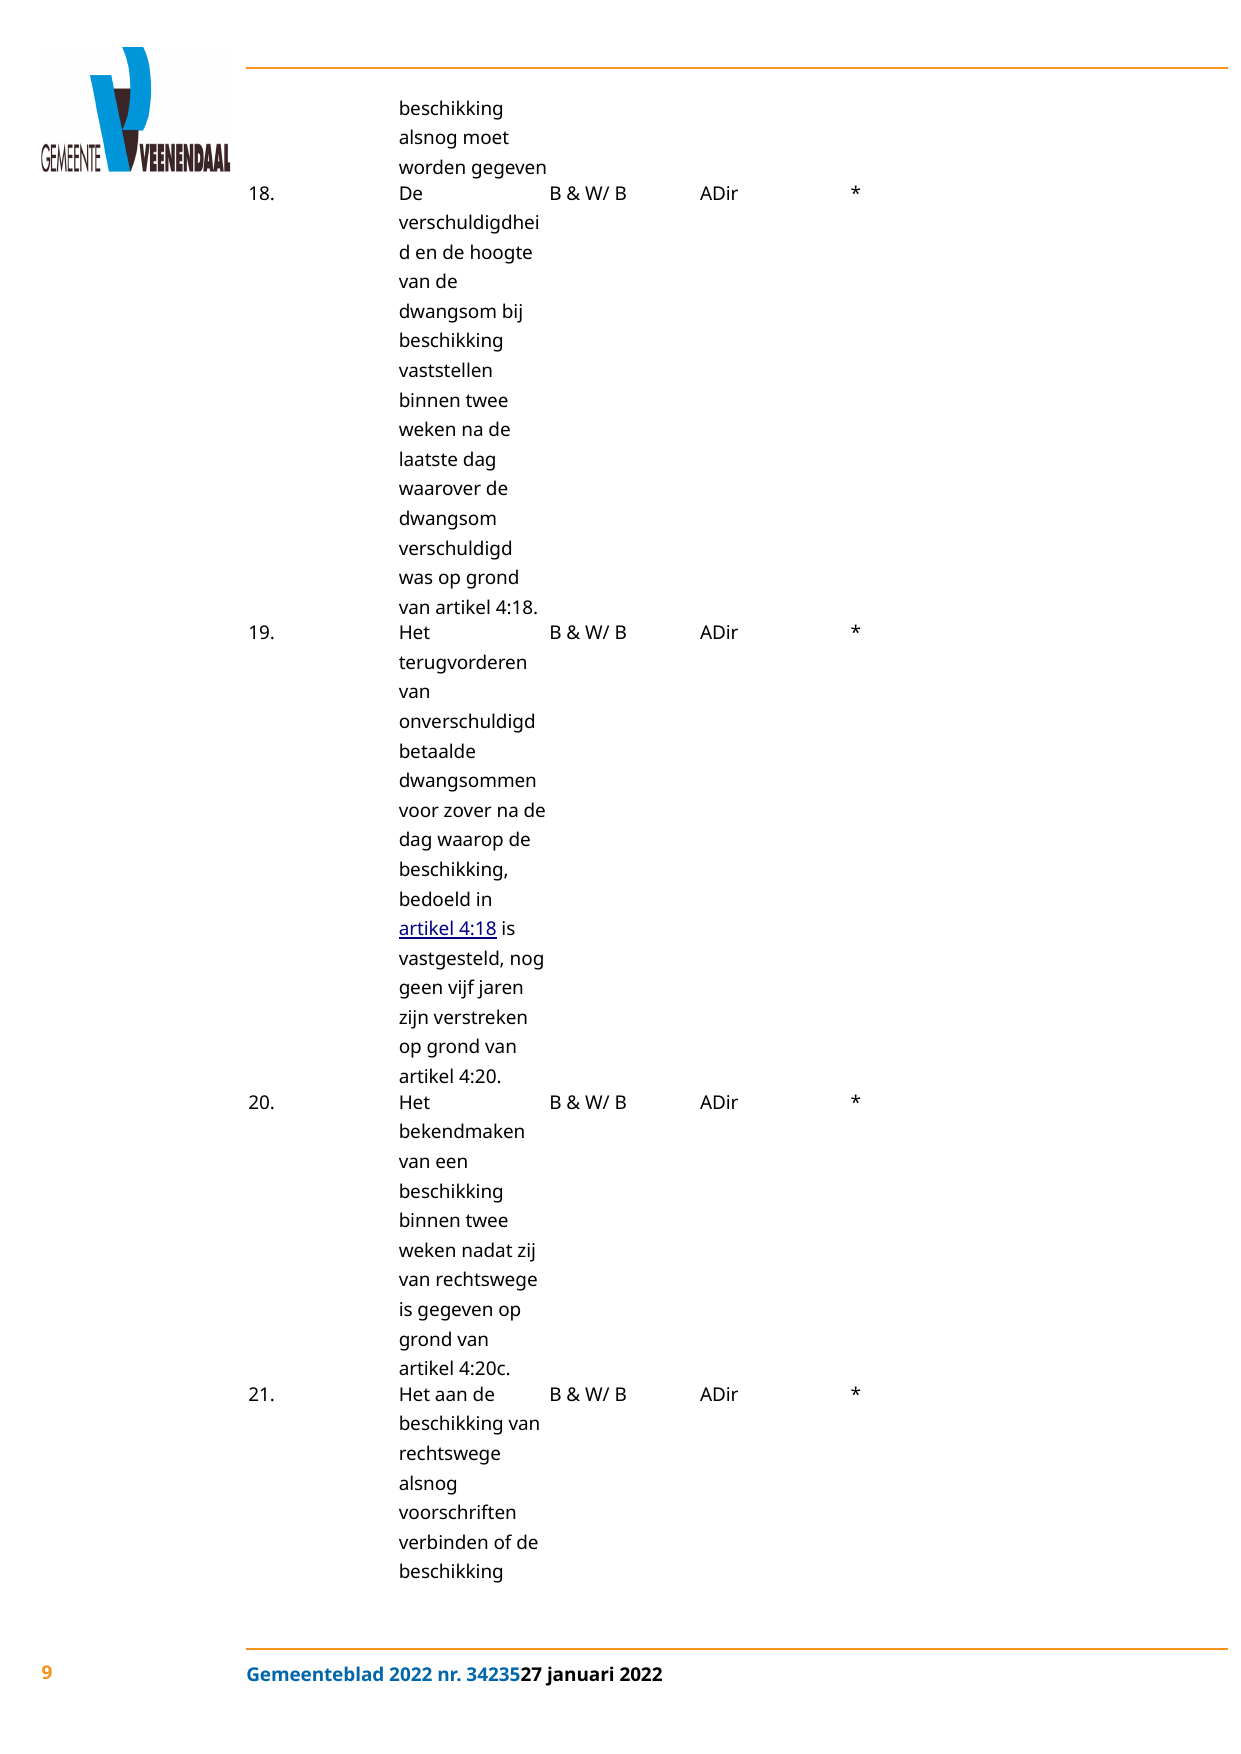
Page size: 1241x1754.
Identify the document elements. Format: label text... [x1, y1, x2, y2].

table_cell [1001, 1089, 1152, 1381]
table_cell * [850, 180, 1001, 619]
table_cell [1001, 95, 1152, 180]
picture [41, 47, 130, 172]
table_cell [1001, 1381, 1152, 1584]
table_cell 21. [248, 1381, 398, 1584]
table_cell [549, 95, 700, 180]
table_cell * [850, 620, 1001, 1089]
table_cell * [850, 1381, 1001, 1584]
table_cell De verschuldigdheid en de hoogte van de dwangsom bij beschikking vaststellen binnen twee weken na de laatste dag waarover de dwangsom verschuldigd was op grond van artikel 4:18. [399, 180, 549, 619]
picture [123, 47, 231, 172]
table_cell [248, 95, 398, 180]
table_cell ADir [700, 1089, 850, 1381]
table_cell Het terugvorderen van onverschuldigd betaalde dwangsommen voor zover na de dag waarop de beschikking, bedoeld in artikel 4:18 is vastgesteld, nog geen vijf jaren zijn verstreken op grond van artikel 4:20. [399, 620, 549, 1089]
table_cell 20. [248, 1089, 398, 1381]
table_cell B & W/ B [549, 1089, 700, 1381]
table_cell Het aan de beschikking van rechtswege alsnog voorschriften verbinden of de beschikking [399, 1381, 549, 1584]
table_cell B & W/ B [549, 1381, 700, 1584]
table_cell Het bekendmaken van een beschikking binnen twee weken nadat zij van rechtswege is gegeven op grond van artikel 4:20c. [399, 1089, 549, 1381]
table_cell 18. [248, 180, 398, 619]
table_cell 19. [248, 620, 398, 1089]
table_cell beschikking alsnog moet worden gegeven [399, 95, 549, 180]
table_cell [1001, 180, 1152, 619]
table_cell [850, 95, 1001, 180]
table_cell B & W/ B [549, 180, 700, 619]
table_cell ADir [700, 620, 850, 1089]
table_cell [1001, 620, 1152, 1089]
table_cell * [850, 1089, 1001, 1381]
table_cell ADir [700, 180, 850, 619]
table_cell B & W/ B [549, 620, 700, 1089]
table_cell [700, 95, 850, 180]
table_cell ADir [700, 1381, 850, 1584]
